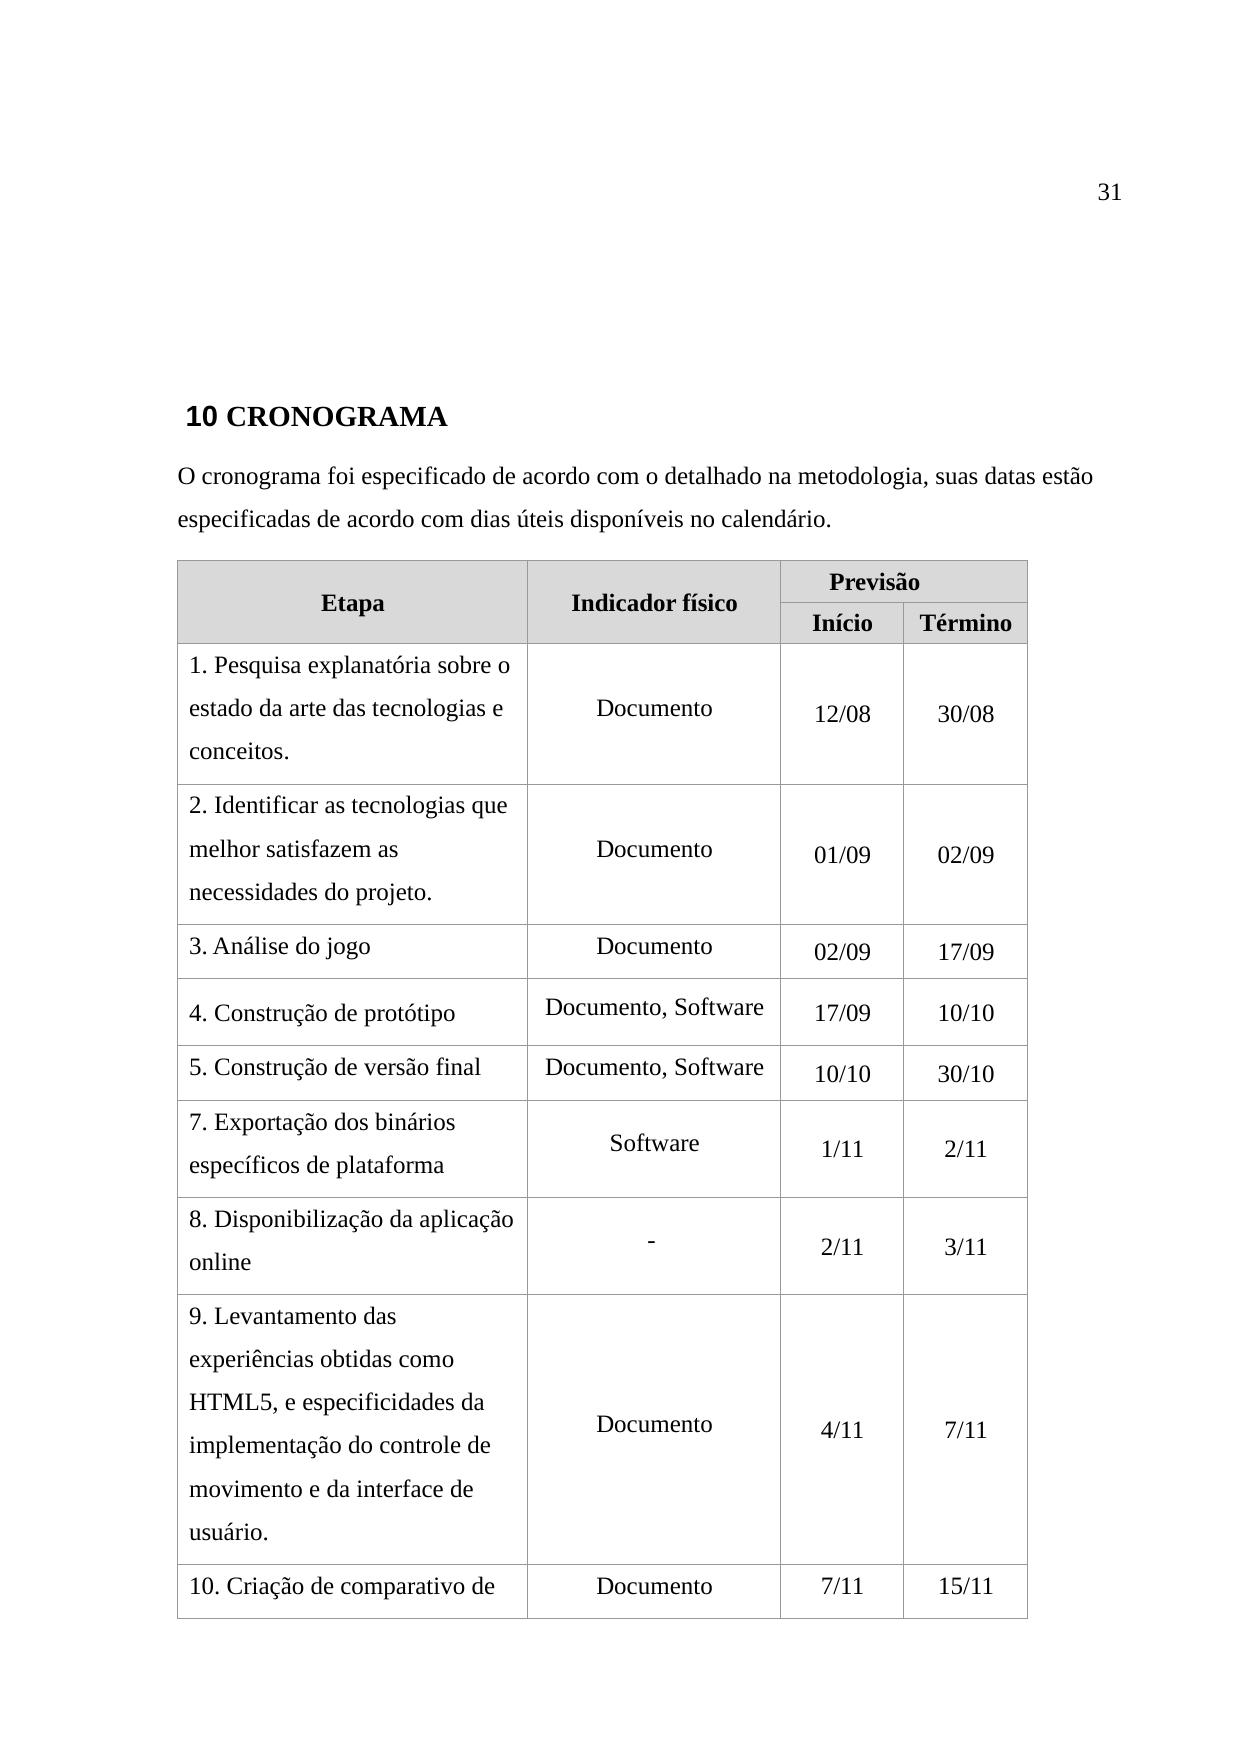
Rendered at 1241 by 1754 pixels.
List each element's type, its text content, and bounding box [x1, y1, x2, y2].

table_cell 1/11 [781, 1101, 903, 1197]
table_cell 7. Exportação dos binários específicos de plataforma [178, 1101, 527, 1197]
table_cell Documento, Software [528, 979, 780, 1045]
table_cell 15/11 [904, 1565, 1027, 1618]
table_header Indicador físico [528, 561, 780, 643]
table_cell 1. Pesquisa explanatória sobre o estado da arte das tecnologias e conceitos. [178, 644, 527, 784]
table_cell 10/10 [781, 1046, 903, 1099]
table_cell - [528, 1198, 780, 1294]
table_header Previsão [781, 561, 1027, 602]
table_cell 17/09 [781, 979, 903, 1045]
table_cell 2/11 [781, 1198, 903, 1294]
table_cell 4. Construção de protótipo [178, 979, 527, 1045]
table_cell 3/11 [904, 1198, 1027, 1294]
table_cell 12/08 [781, 644, 903, 784]
table_cell Documento [528, 925, 780, 978]
table_cell 7/11 [781, 1565, 903, 1618]
table_cell 30/10 [904, 1046, 1027, 1099]
table_cell 17/09 [904, 925, 1027, 978]
table_cell 01/09 [781, 785, 903, 924]
table_cell 7/11 [904, 1295, 1027, 1564]
table_cell 5. Construção de versão final [178, 1046, 527, 1099]
table_cell 10/10 [904, 979, 1027, 1045]
table_cell 2/11 [904, 1101, 1027, 1197]
table_cell Documento [528, 785, 780, 924]
table_cell Software [528, 1101, 780, 1197]
table_cell 10. Criação de comparativo de [178, 1565, 527, 1618]
table_cell Início [781, 603, 903, 643]
table_cell Documento [528, 1295, 780, 1564]
table_cell Término [904, 603, 1027, 643]
table_cell 9. Levantamento das experiências obtidas como HTML5, e especificidades da implementação do controle de movimento e da interface de usuário. [178, 1295, 527, 1564]
table_cell 2. Identificar as tecnologias que melhor satisfazem as necessidades do projeto. [178, 785, 527, 924]
text O cronograma foi especificado de acordo com o detalhado na metodologia, suas datas estão especificadas de acordo com dias úteis disponíveis no calendário. [177, 461, 1122, 533]
table_cell 3. Análise do jogo [178, 925, 527, 978]
table_cell 4/11 [781, 1295, 903, 1564]
table_header Etapa [178, 561, 527, 643]
subtitle CRONOGRAMA [177, 399, 1122, 432]
table_cell 8. Disponibilização da aplicação online [178, 1198, 527, 1294]
table_cell Documento [528, 644, 780, 784]
table_cell 02/09 [781, 925, 903, 978]
table_cell Documento [528, 1565, 780, 1618]
table_cell 02/09 [904, 785, 1027, 924]
table_cell Documento, Software [528, 1046, 780, 1099]
table_cell 30/08 [904, 644, 1027, 784]
